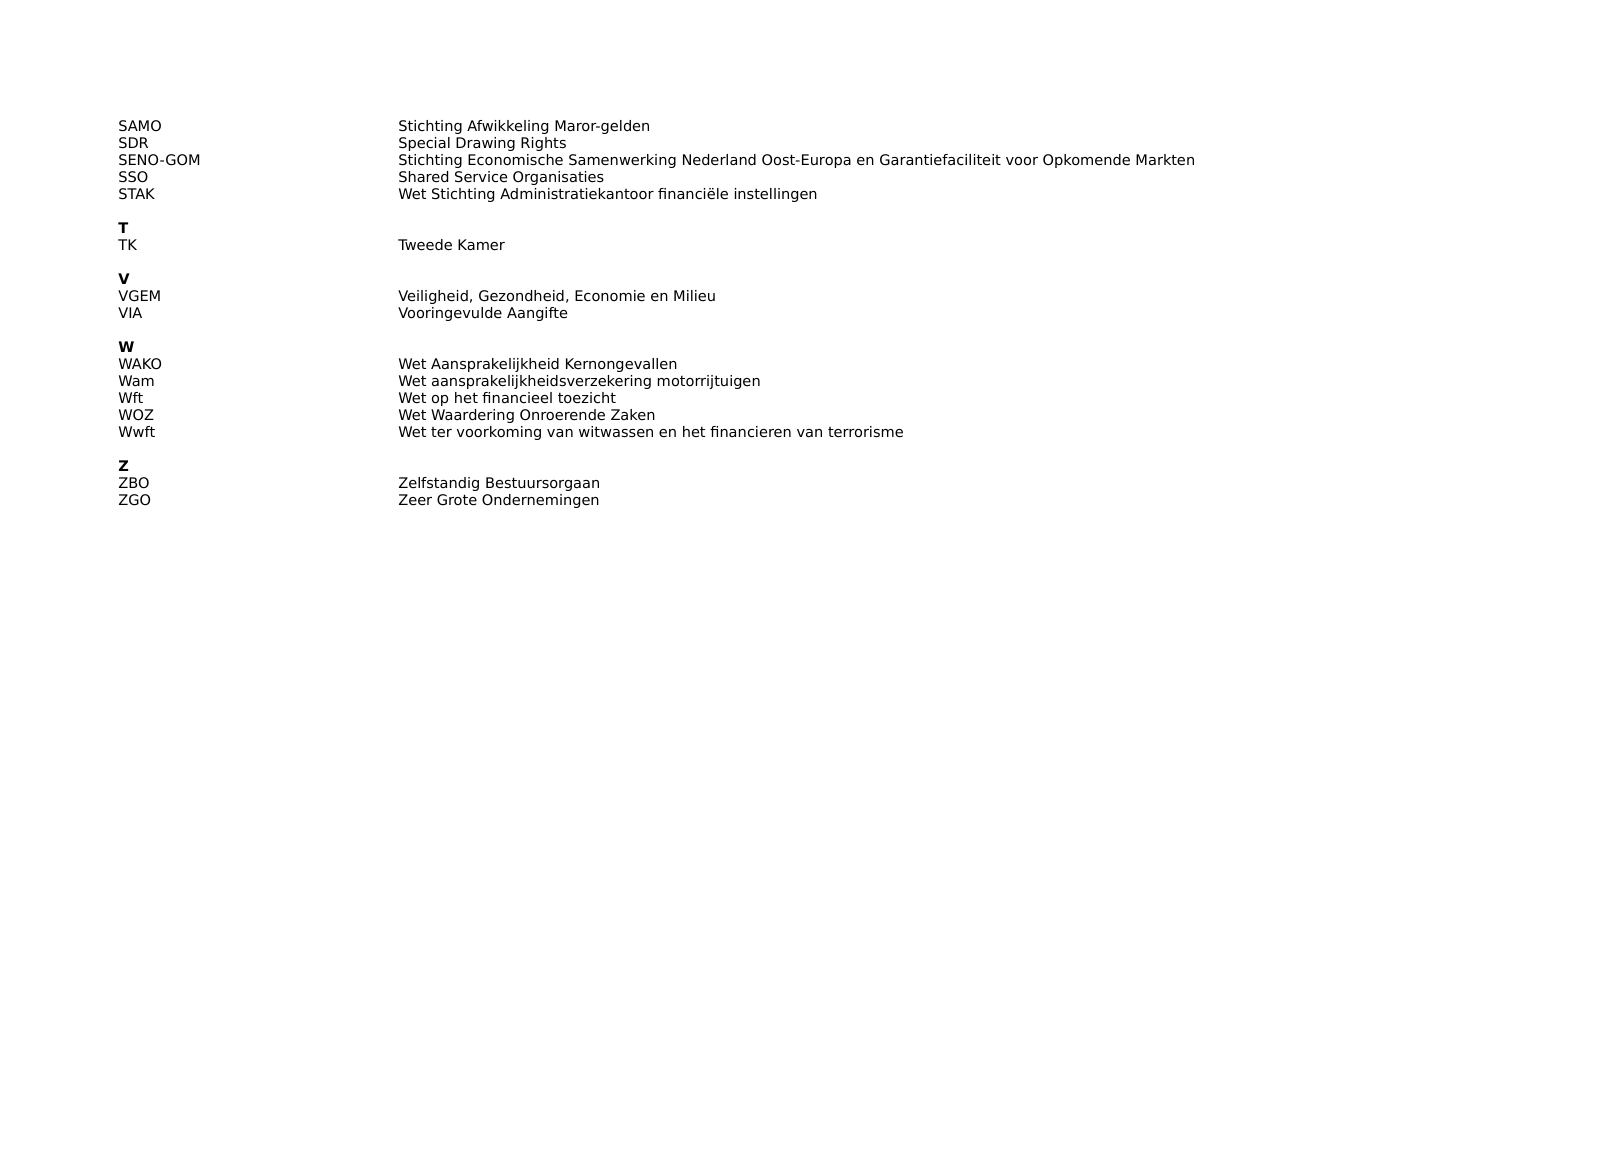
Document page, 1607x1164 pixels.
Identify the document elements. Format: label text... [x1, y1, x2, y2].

table_cell Shared Service Organisaties [392, 169, 1488, 186]
table_cell Zeer Grote Ondernemingen [392, 492, 1488, 509]
table_cell STAK [118, 186, 392, 203]
table_cell SAMO [118, 118, 392, 135]
table_cell Wam [118, 373, 392, 390]
table_cell TK [118, 237, 392, 254]
table_cell Wwft [118, 424, 392, 441]
table_cell Stichting Afwikkeling Maror-gelden [392, 118, 1488, 135]
table_cell [392, 441, 1488, 458]
table_cell Wet op het financieel toezicht [392, 390, 1488, 407]
table_cell Vooringevulde Aangifte [392, 305, 1488, 322]
table_cell [392, 271, 1488, 288]
table_cell [392, 203, 1488, 220]
table_cell V [118, 271, 392, 288]
table_cell [118, 254, 392, 271]
table_cell SDR [118, 135, 392, 152]
table_cell [392, 254, 1488, 271]
table_cell Veiligheid, Gezondheid, Economie en Milieu [392, 288, 1488, 305]
table_cell Special Drawing Rights [392, 135, 1488, 152]
table_cell [392, 322, 1488, 339]
table_cell Wet aansprakelijkheidsverzekering motorrijtuigen [392, 373, 1488, 390]
table_cell SENO-GOM [118, 152, 392, 169]
table_cell Wet Aansprakelijkheid Kernongevallen [392, 356, 1488, 373]
table_cell Wet Waardering Onroerende Zaken [392, 407, 1488, 424]
table_cell T [118, 220, 392, 237]
table_cell Tweede Kamer [392, 237, 1488, 254]
table_cell [118, 322, 392, 339]
table_cell [118, 441, 392, 458]
table_cell Wet ter voorkoming van witwassen en het financieren van terrorisme [392, 424, 1488, 441]
table_cell [118, 203, 392, 220]
table_cell VGEM [118, 288, 392, 305]
table_cell WOZ [118, 407, 392, 424]
table_cell ZBO [118, 475, 392, 492]
table_cell WAKO [118, 356, 392, 373]
table_cell SSO [118, 169, 392, 186]
table_cell [392, 339, 1488, 356]
table_cell [392, 458, 1488, 475]
table_cell [392, 220, 1488, 237]
table_cell Wet Stichting Administratiekantoor financiële instellingen [392, 186, 1488, 203]
table_cell VIA [118, 305, 392, 322]
table_cell Wft [118, 390, 392, 407]
table_cell Z [118, 458, 392, 475]
table_cell W [118, 339, 392, 356]
table_cell Stichting Economische Samenwerking Nederland Oost-Europa en Garantiefaciliteit voor Opkomende Markten [392, 152, 1488, 169]
table_cell ZGO [118, 492, 392, 509]
table_cell Zelfstandig Bestuursorgaan [392, 475, 1488, 492]
